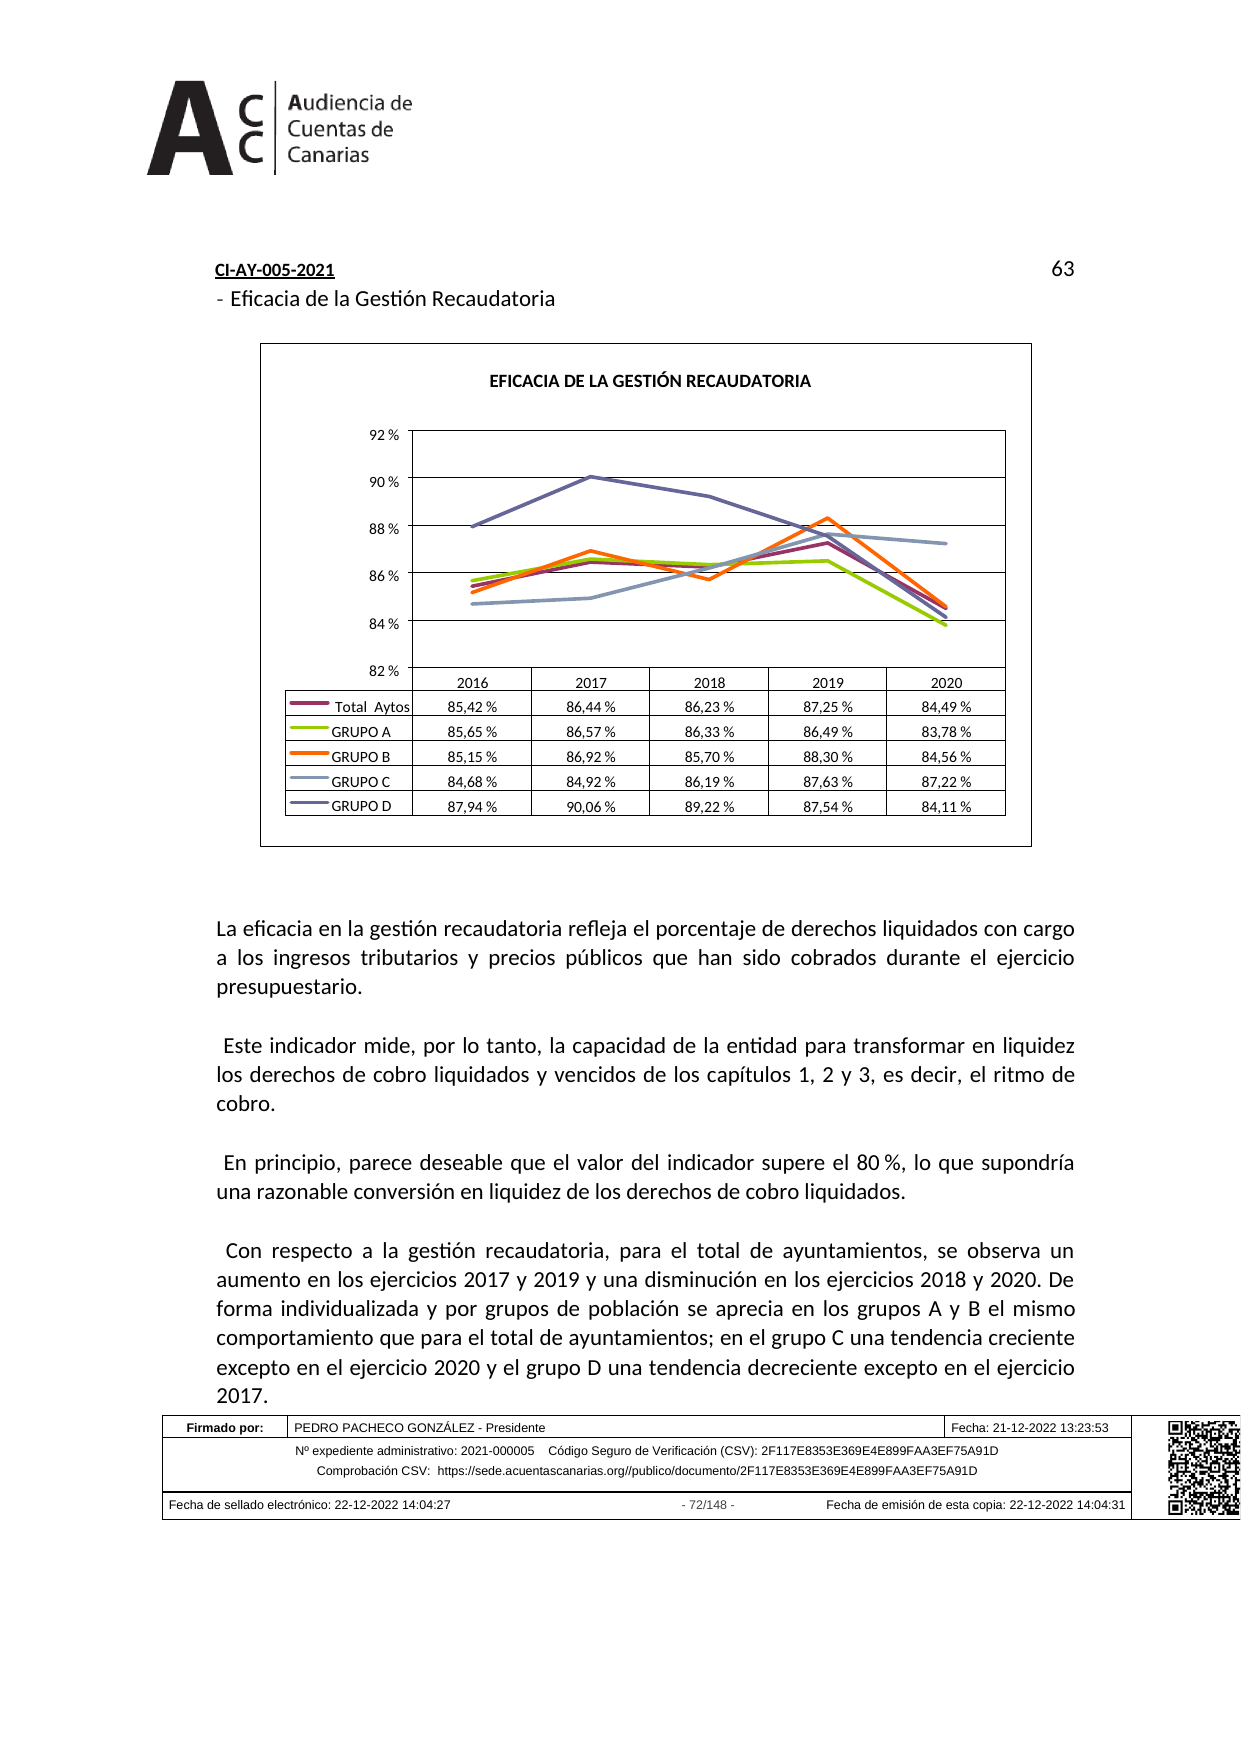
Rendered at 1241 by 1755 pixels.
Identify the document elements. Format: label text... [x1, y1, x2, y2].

subtitle CI-AY-005-2021 63 [162, 254, 1079, 282]
text Con respecto a la gestión recaudatoria, para el total de ayuntamientos, se observa un aumento en los ejercicios 2017 y 2019 y una disminución en los ejercicios 2018 y 2020. De forma individualizada y por grupos de población se aprecia en los grupos A y B el mismo comportamiento que para el total de ayuntamientos; en el grupo C una tendencia creciente excepto en el ejercicio 2020 y el grupo D una tendencia decreciente excepto en el ejercicio 2017. [216, 1236, 1077, 1410]
text - Eficacia de la Gestión Recaudatoria [216, 284, 1077, 312]
text Este indicador mide, por lo tanto, la capacidad de la entidad para transformar en liquidez los derechos de cobro liquidados y vencidos de los capítulos 1, 2 y 3, es decir, el ritmo de cobro. [216, 1031, 1077, 1117]
text La eficacia en la gestión recaudatoria refleja el porcentaje de derechos liquidados con cargo a los ingresos tributarios y precios públicos que han sido cobrados durante el ejercicio presupuestario. [216, 914, 1077, 1000]
text En principio, parece deseable que el valor del indicador supere el 80 %, lo que supondría una razonable conversión en liquidez de los derechos de cobro liquidados. [216, 1148, 1077, 1205]
